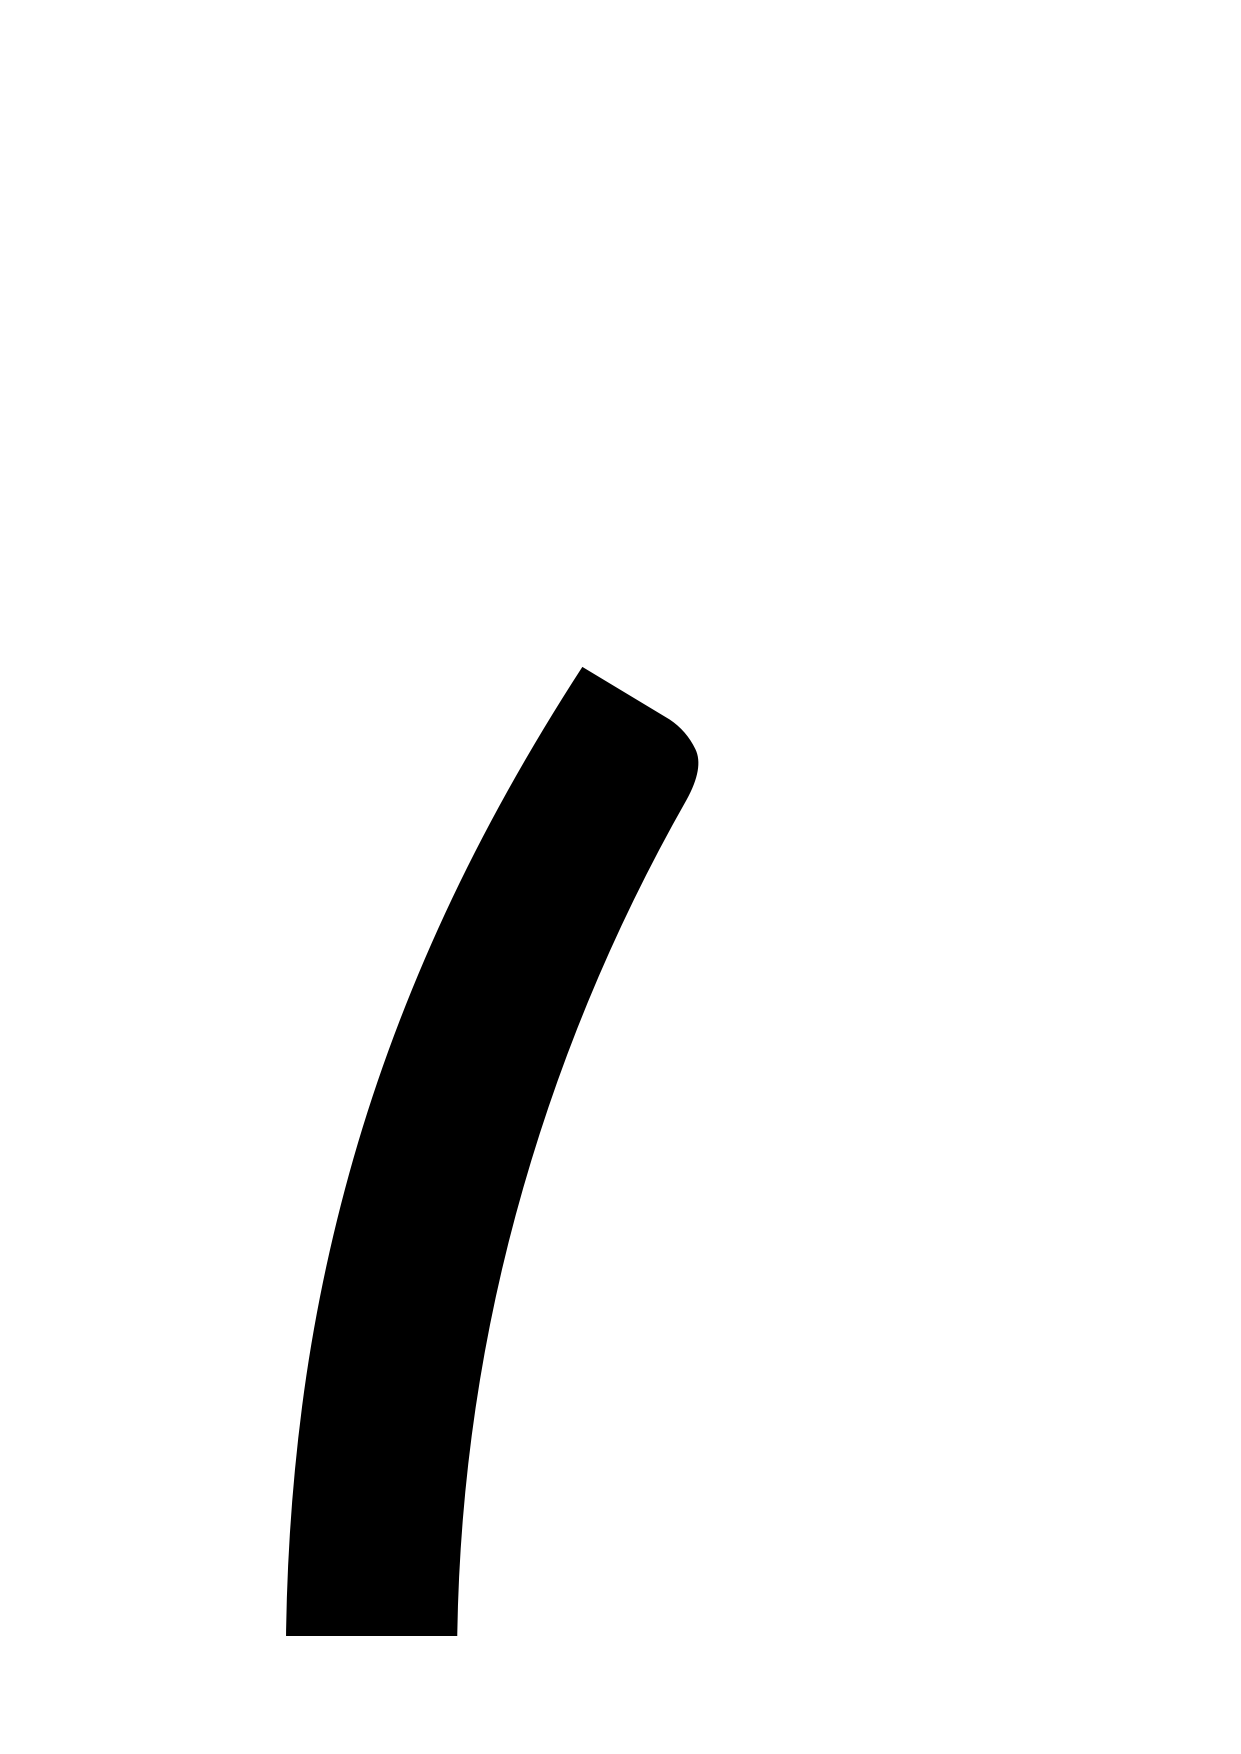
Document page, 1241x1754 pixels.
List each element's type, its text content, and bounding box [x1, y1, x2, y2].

text Une nouvelle chaine basée à Toulouse veut notre appli de caisse enregistreuse (cashier), mais pour un autre type de business: vendre des disques. Le système de calcul de prix introduit une règle différente. [118, 118, 1122, 1636]
